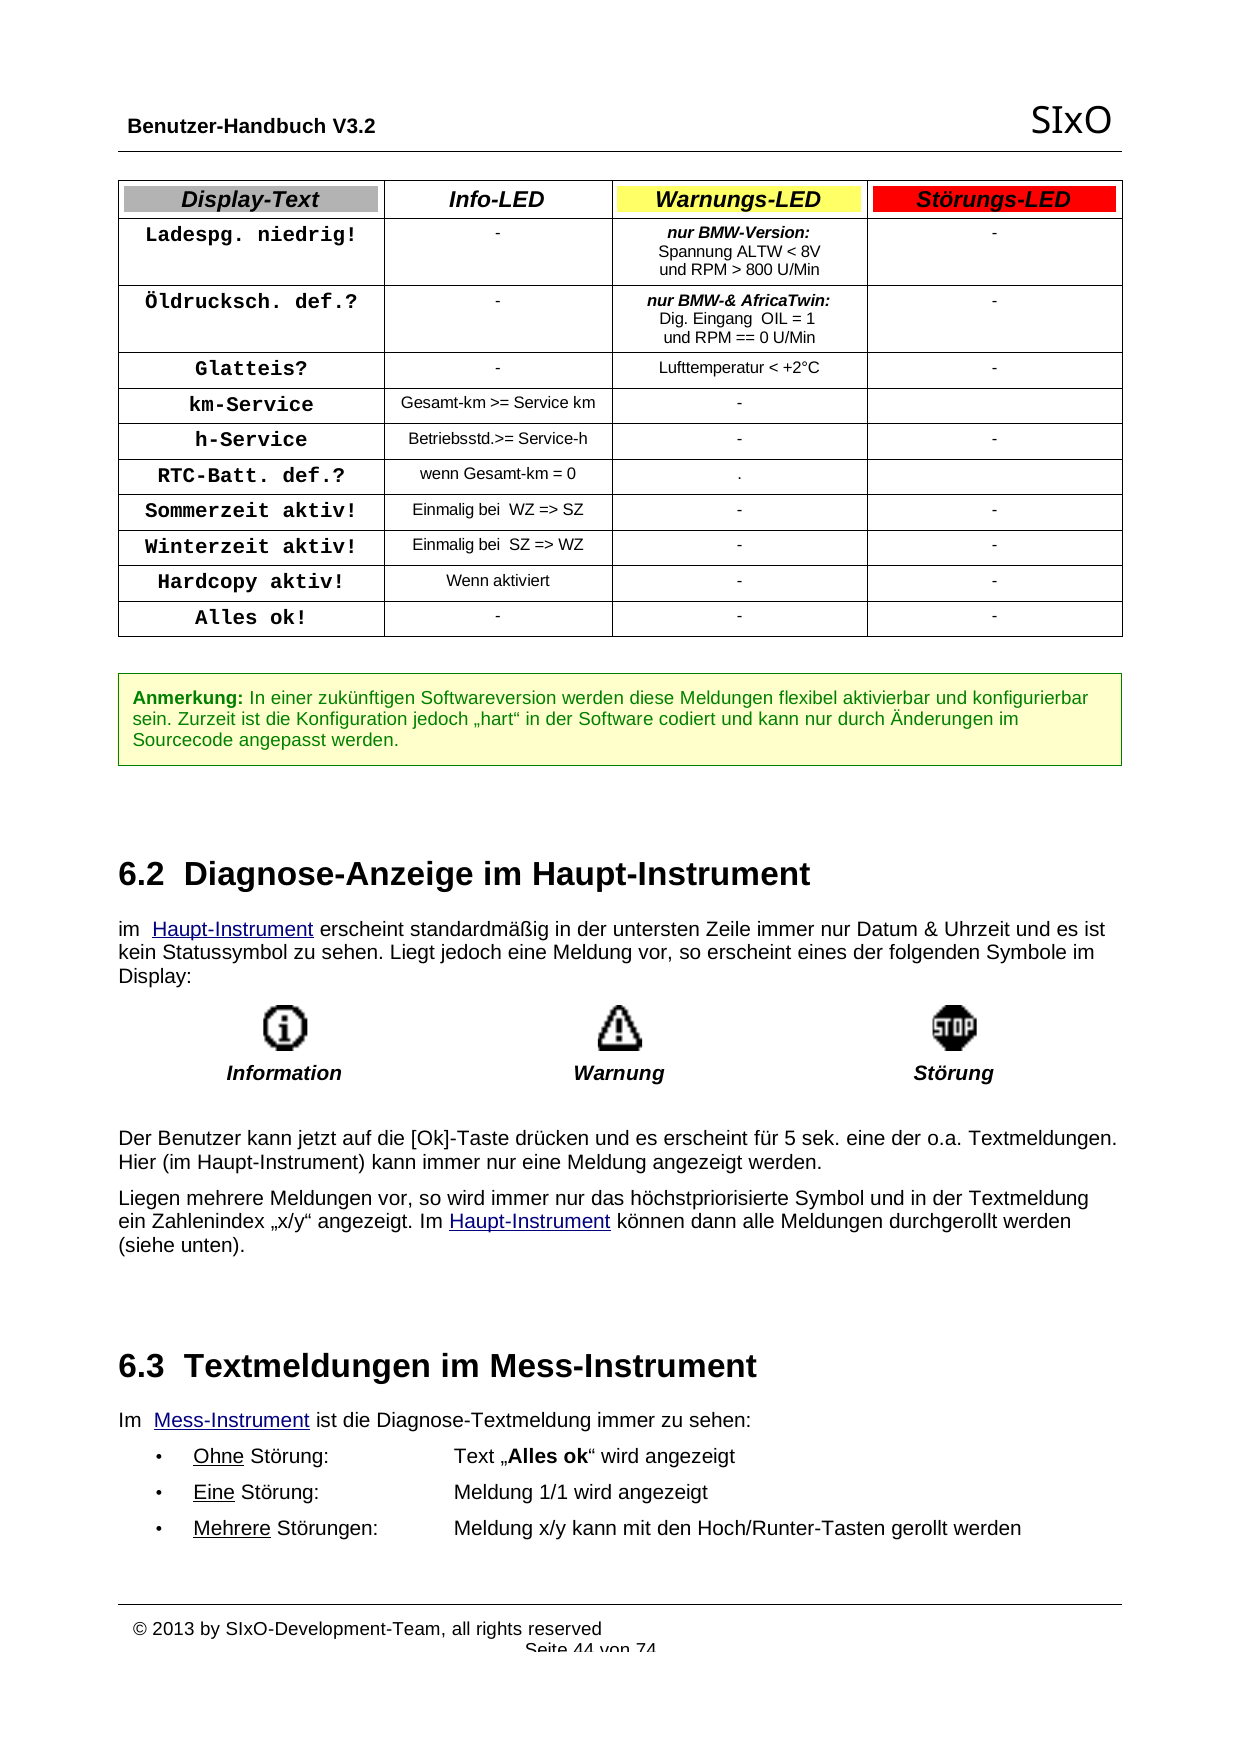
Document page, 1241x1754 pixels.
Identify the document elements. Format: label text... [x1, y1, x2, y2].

table_cell - [868, 495, 1122, 530]
table_cell Betriebsstd.>= Service-h [385, 424, 612, 459]
table_cell Öldrucksch. def.? [119, 286, 384, 352]
picture [597, 1005, 643, 1051]
table_cell Wenn aktiviert [385, 566, 612, 601]
text Im Mess-Instrument ist die Diagnose-Textmeldung immer zu sehen: [118, 1408, 1122, 1432]
table_header Display-Text [119, 181, 384, 218]
table_cell Hardcopy aktiv! [119, 566, 384, 601]
table_cell - [385, 353, 612, 388]
table_cell Sommerzeit aktiv! [119, 495, 384, 530]
table_cell nur BMW-& AfricaTwin: Dig. Eingang OIL = 1 und RPM == 0 U/Min [613, 286, 867, 352]
table_cell - [868, 566, 1122, 601]
table_cell Warnung [453, 1056, 787, 1091]
text im Haupt-Instrument erscheint standardmäßig in der untersten Zeile immer nur Datum & Uhrzeit und es ist kein Statussymbol zu sehen. Liegt jedoch eine Meldung vor, so erscheint eines der folgenden Symbole im Display: [118, 917, 1122, 988]
table_cell - [613, 566, 867, 601]
table_cell - [613, 531, 867, 565]
list Ohne Störung: Text „Alles ok“ wird angezeigt [156, 1444, 1122, 1468]
table_cell - [868, 353, 1122, 388]
table_cell nur BMW-Version: Spannung ALTW < 8V und RPM > 800 U/Min [613, 219, 867, 285]
picture [932, 1005, 977, 1051]
table_cell - [613, 424, 867, 459]
table_cell - [613, 495, 867, 530]
picture [263, 1005, 308, 1051]
list Mehrere Störungen: Meldung x/y kann mit den Hoch/Runter-Tasten gerollt werden [156, 1517, 1122, 1540]
table_cell - [385, 286, 612, 352]
table_header Info-LED [385, 181, 612, 218]
table_cell Einmalig bei SZ => WZ [385, 531, 612, 565]
text Anmerkung: In einer zukünftigen Softwareversion werden diese Meldungen flexibel aktivierbar und konfigurierbar sein. Zurzeit ist die Konfiguration jedoch „hart“ in der Software codiert und kann nur durch Änderungen im Sourcecode angepasst werden. [119, 674, 1121, 765]
table_cell Störung [787, 1056, 1122, 1091]
text Liegen mehrere Meldungen vor, so wird immer nur das höchstpriorisierte Symbol und in der Textmeldung ein Zahlenindex „x/y“ angezeigt. Im Haupt-Instrument können dann alle Meldungen durchgerollt werden (siehe unten). [118, 1186, 1122, 1257]
table_cell - [613, 389, 867, 423]
table_cell - [613, 602, 867, 636]
table_cell - [868, 286, 1122, 352]
table_cell [868, 389, 1122, 423]
table_cell Einmalig bei WZ => SZ [385, 495, 612, 530]
table_cell . [613, 460, 867, 494]
subtitle Diagnose-Anzeige im Haupt-Instrument [118, 855, 1122, 893]
table_cell - [385, 219, 612, 285]
table_cell - [868, 602, 1122, 636]
table_header [453, 1000, 787, 1056]
table_cell Glatteis? [119, 353, 384, 388]
table_cell km-Service [119, 389, 384, 423]
list Eine Störung: Meldung 1/1 wird angezeigt [156, 1481, 1122, 1504]
table_cell Gesamt-km >= Service km [385, 389, 612, 423]
table_cell - [868, 424, 1122, 459]
text Der Benutzer kann jetzt auf die [Ok]-Taste drücken und es erscheint für 5 sek. eine der o.a. Textmeldungen. Hier (im Haupt-Instrument) kann immer nur eine Meldung angezeigt werden. [118, 1127, 1122, 1174]
table_cell [868, 460, 1122, 494]
table_header [118, 1000, 453, 1056]
table_cell - [868, 219, 1122, 285]
table_cell Lufttemperatur < +2°C [613, 353, 867, 388]
table_cell Winterzeit aktiv! [119, 531, 384, 565]
subtitle Textmeldungen im Mess-Instrument [118, 1347, 1122, 1384]
table_header Störungs-LED [868, 181, 1122, 218]
table_cell Information [118, 1056, 453, 1091]
table_cell - [868, 531, 1122, 565]
table_cell wenn Gesamt-km = 0 [385, 460, 612, 494]
table_header Warnungs-LED [613, 181, 867, 218]
table_cell - [385, 602, 612, 636]
table_cell h-Service [119, 424, 384, 459]
table_header [787, 1000, 1122, 1056]
table_cell Alles ok! [119, 602, 384, 636]
table_cell Ladespg. niedrig! [119, 219, 384, 285]
table_cell RTC-Batt. def.? [119, 460, 384, 494]
